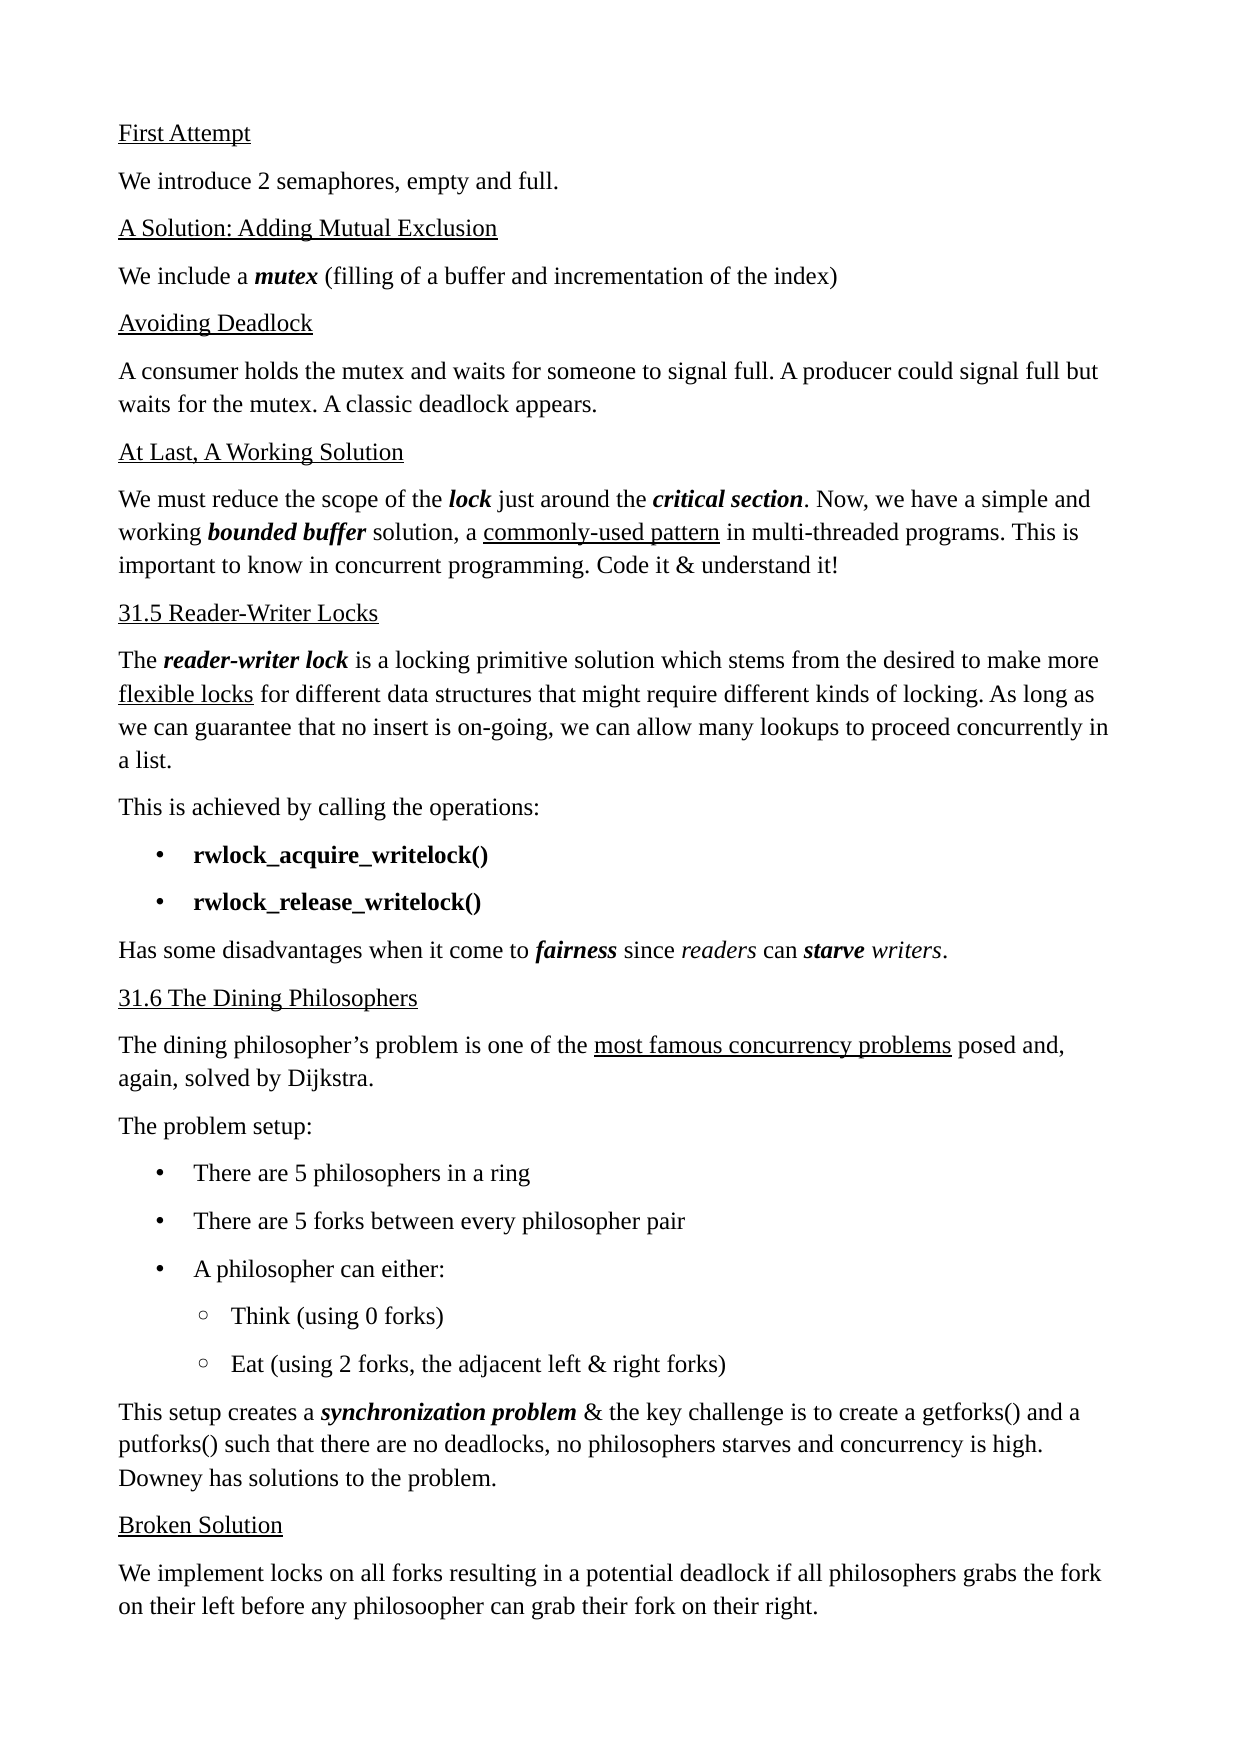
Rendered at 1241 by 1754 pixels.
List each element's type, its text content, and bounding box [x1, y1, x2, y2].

text 31.5 Reader-Writer Locks [118, 598, 1122, 627]
text A consumer holds the mutex and waits for someone to signal full. A producer could signal full but waits for the mutex. A classic deadlock appears. [118, 356, 1122, 418]
text We implement locks on all forks resulting in a potential deadlock if all philosophers grabs the fork on their left before any philosoopher can grab their fork on their right. [118, 1558, 1122, 1619]
list There are 5 forks between every philosopher pair [156, 1206, 1122, 1235]
list There are 5 philosophers in a ring [156, 1158, 1122, 1187]
text First Attempt [118, 118, 1122, 147]
text The reader-writer lock is a locking primitive solution which stems from the desired to make more flexible locks for different data structures that might require different kinds of locking. As long as we can guarantee that no insert is on-going, we can allow many lookups to proceed concurrently in a list. [118, 646, 1122, 773]
list rwlock_acquire_writelock() [156, 840, 1122, 869]
list A philosopher can either: [156, 1254, 1122, 1282]
text Broken Solution [118, 1510, 1122, 1539]
text We include a mutex (filling of a buffer and incrementation of the index) [118, 261, 1122, 290]
text The problem setup: [118, 1111, 1122, 1140]
list rwlock_release_writelock() [156, 887, 1122, 916]
list Eat (using 2 forks, the adjacent left & right forks) [193, 1349, 1122, 1378]
text This setup creates a synchronization problem & the key challenge is to create a getforks() and a putforks() such that there are no deadlocks, no philosophers starves and concurrency is high. Downey has solutions to the problem. [118, 1397, 1122, 1491]
text We introduce 2 semaphores, empty and full. [118, 166, 1122, 194]
text This is achieved by calling the operations: [118, 792, 1122, 821]
list Think (using 0 forks) [193, 1301, 1122, 1330]
text A Solution: Adding Mutual Exclusion [118, 213, 1122, 242]
text The dining philosopher’s problem is one of the most famous concurrency problems posed and, again, solved by Dijkstra. [118, 1030, 1122, 1092]
text At Last, A Working Solution [118, 437, 1122, 466]
text 31.6 The Dining Philosophers [118, 983, 1122, 1011]
text Has some disadvantages when it come to fairness since readers can starve writers. [118, 935, 1122, 964]
text We must reduce the scope of the lock just around the critical section. Now, we have a simple and working bounded buffer solution, a commonly-used pattern in multi-threaded programs. This is important to know in concurrent programming. Code it & understand it! [118, 484, 1122, 579]
text Avoiding Deadlock [118, 308, 1122, 337]
